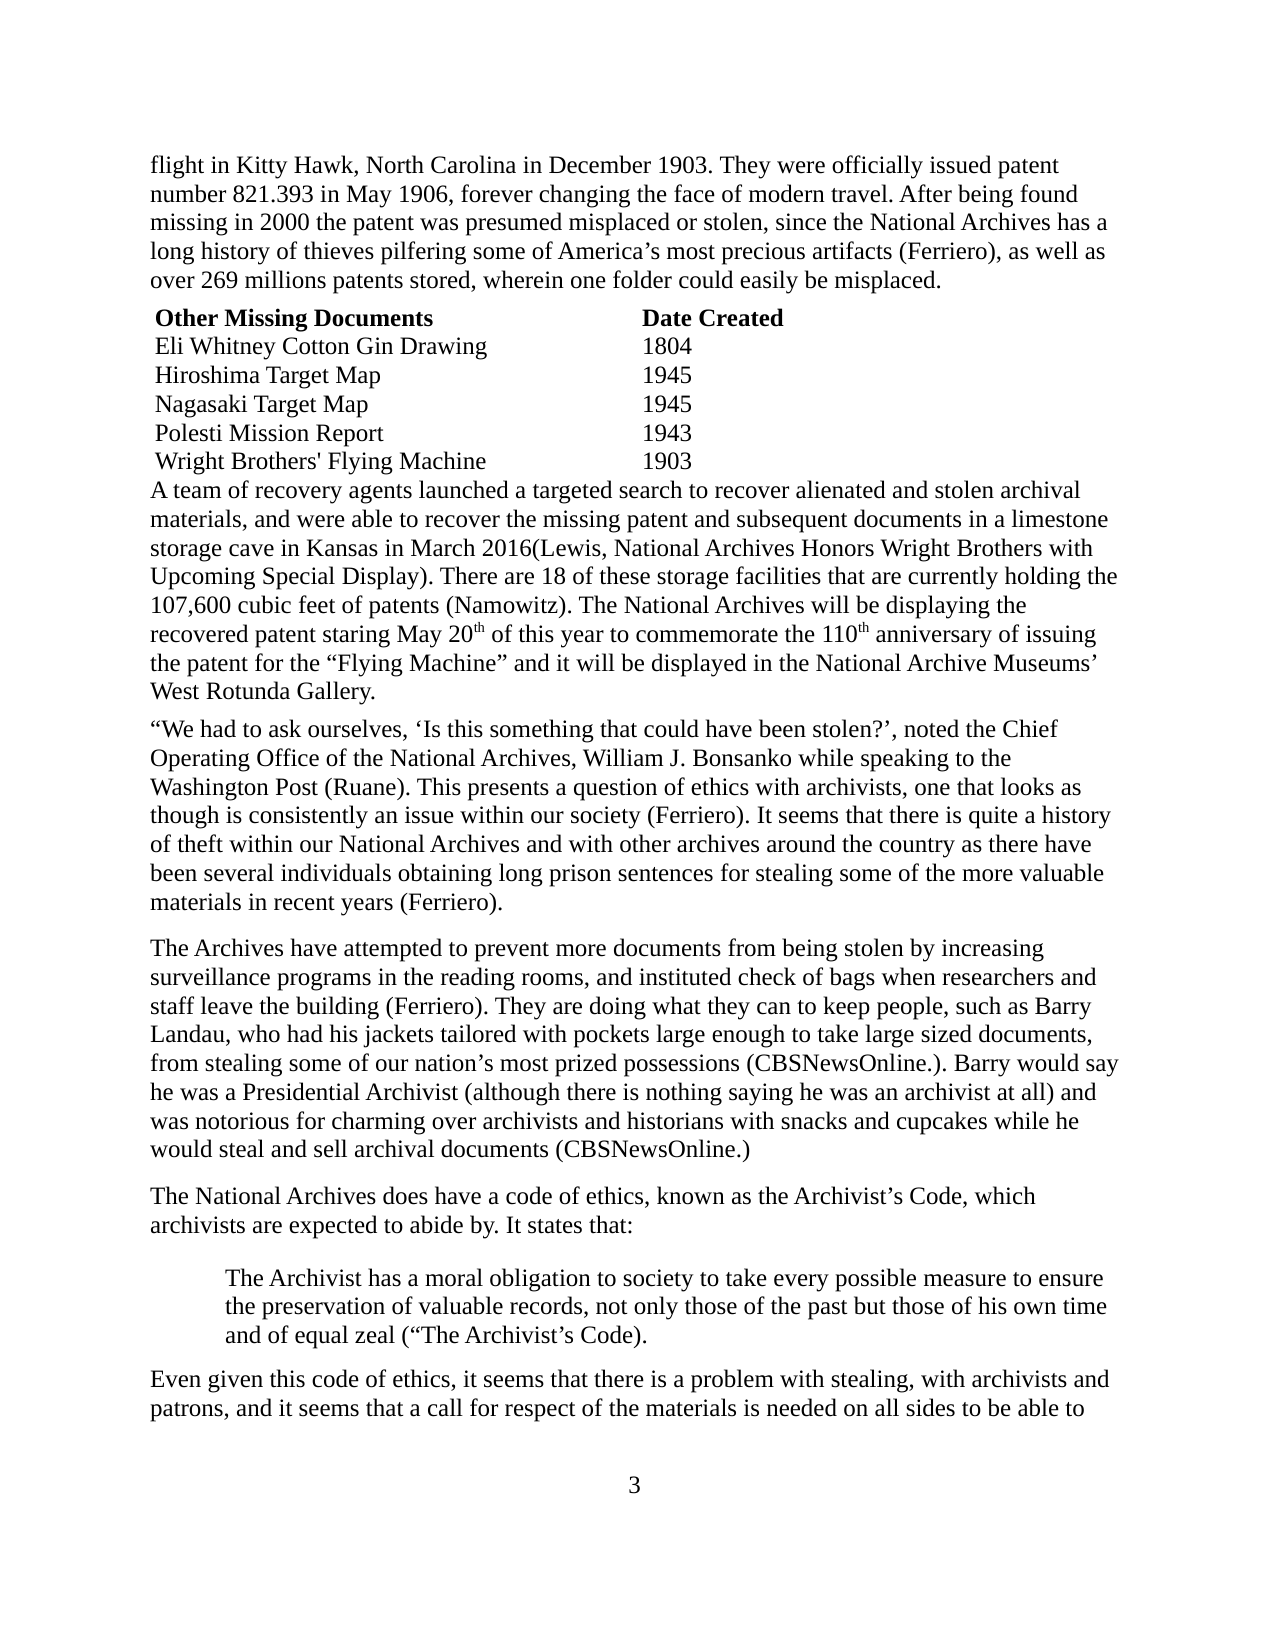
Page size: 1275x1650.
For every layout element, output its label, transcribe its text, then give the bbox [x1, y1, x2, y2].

table_cell 1804 [638, 331, 1125, 360]
text “We had to ask ourselves, ‘Is this something that could have been stolen?’, noted the Chief Operating Office of the National Archives, William J. Bonsanko while speaking to the Washington Post (Ruane). This presents a question of ethics with archivists, one that looks as though is consistently an issue within our society (Ferriero). It seems that there is quite a history of theft within our National Archives and with other archives around the country as there have been several individuals obtaining long prison sentences for stealing some of the more valuable materials in recent years (Ferriero). [150, 714, 1125, 915]
table_cell 1945 [638, 389, 1125, 418]
table_cell Eli Whitney Cotton Gin Drawing [150, 331, 637, 360]
text Even given this code of ethics, it seems that there is a problem with stealing, with archivists and patrons, and it seems that a call for respect of the materials is needed on all sides to be able to [150, 1364, 1125, 1421]
text The Archivist has a moral obligation to society to take every possible measure to ensure the preservation of valuable records, not only those of the past but those of his own time and of equal zeal (“The Archivist’s Code). [225, 1263, 1125, 1349]
text The Archives have attempted to prevent more documents from being stolen by increasing surveillance programs in the reading rooms, and instituted check of bags when researchers and staff leave the building (Ferriero). They are doing what they can to keep people, such as Barry Landau, who had his jackets tailored with pockets large enough to take large sized documents, from stealing some of our nation’s most prized possessions (CBSNewsOnline.). Barry would say he was a Presidential Archivist (although there is nothing saying he was an archivist at all) and was notorious for charming over archivists and historians with snacks and cupcakes while he would steal and sell archival documents (CBSNewsOnline.) [150, 933, 1125, 1163]
table_cell 1943 [638, 418, 1125, 446]
table_cell Wright Brothers' Flying Machine [150, 446, 637, 475]
table_header Date Created [638, 303, 1125, 331]
table_header Other Missing Documents [150, 303, 637, 331]
table_cell Hiroshima Target Map [150, 360, 637, 389]
table_cell 1903 [638, 446, 1125, 475]
text flight in Kitty Hawk, North Carolina in December 1903. They were officially issued patent number 821.393 in May 1906, forever changing the face of modern travel. After being found missing in 2000 the patent was presumed misplaced or stolen, since the National Archives has a long history of thieves pilfering some of America’s most precious artifacts (Ferriero), as well as over 269 millions patents stored, wherein one folder could easily be misplaced. [150, 150, 1125, 294]
table_cell Polesti Mission Report [150, 418, 637, 446]
table_cell Nagasaki Target Map [150, 389, 637, 418]
text A team of recovery agents launched a targeted search to recover alienated and stolen archival materials, and were able to recover the missing patent and subsequent documents in a limestone storage cave in Kansas in March 2016(Lewis, National Archives Honors Wright Brothers with Upcoming Special Display). There are 18 of these storage facilities that are currently holding the 107,600 cubic feet of patents (Namowitz). The National Archives will be displaying the recovered patent staring May 20th of this year to commemorate the 110th anniversary of issuing the patent for the “Flying Machine” and it will be displayed in the National Archive Museums’ West Rotunda Gallery. [150, 475, 1125, 705]
table_cell 1945 [638, 360, 1125, 389]
text The National Archives does have a code of ethics, known as the Archivist’s Code, which archivists are expected to abide by. It states that: [150, 1181, 1125, 1239]
